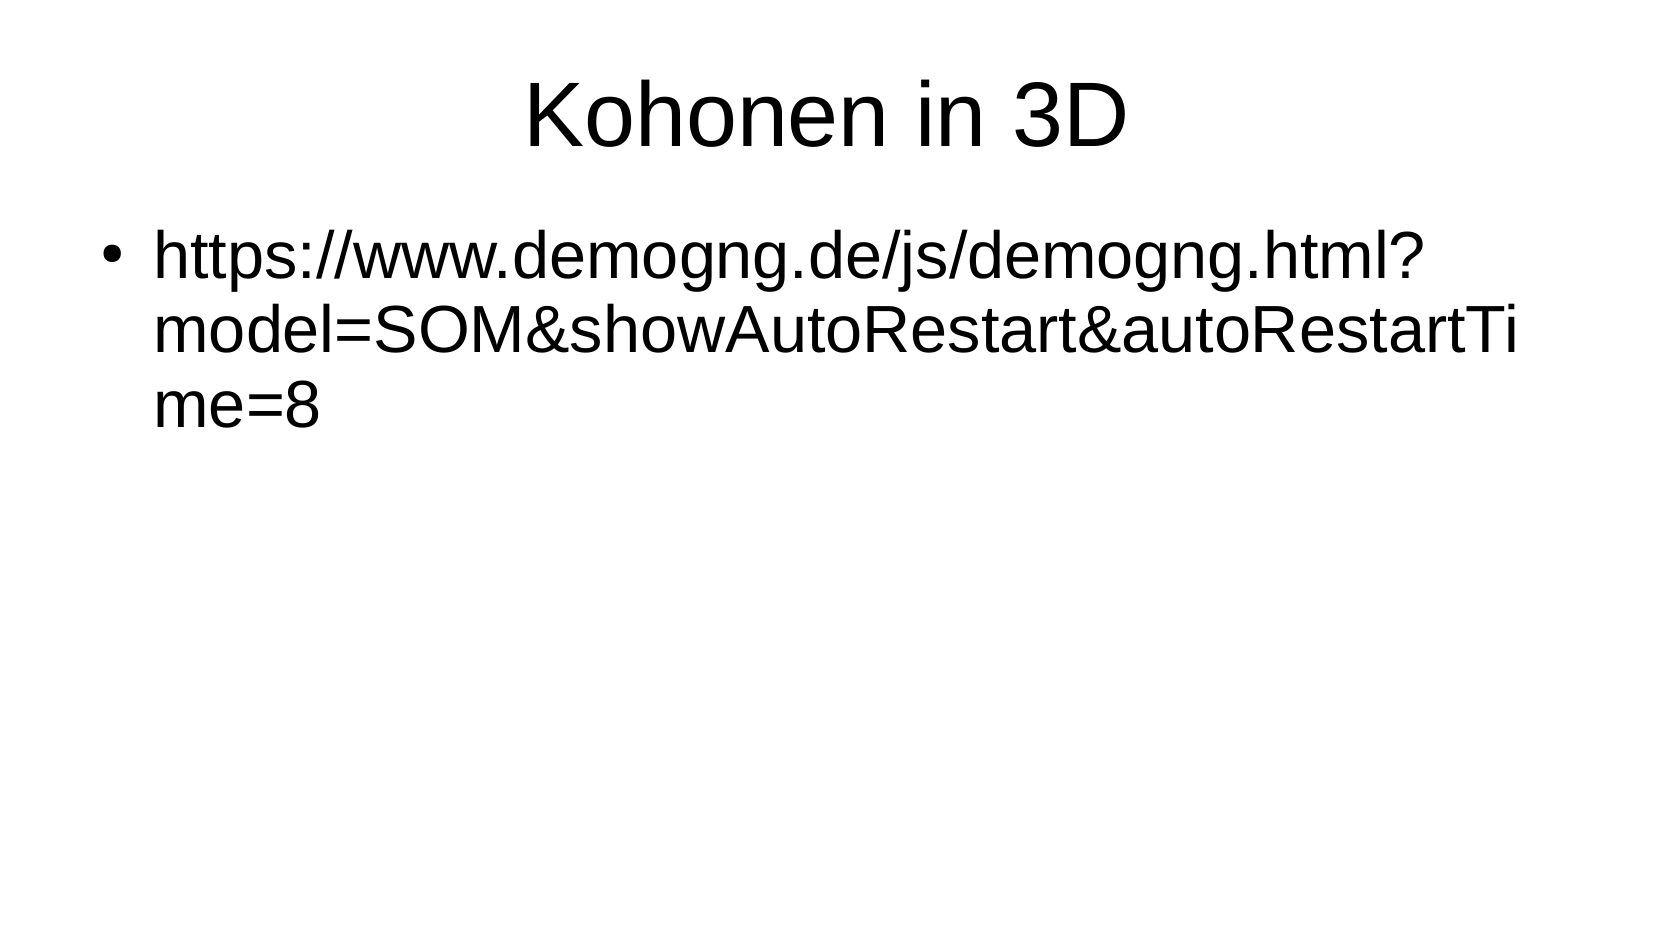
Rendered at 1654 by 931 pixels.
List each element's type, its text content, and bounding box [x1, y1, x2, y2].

list https://www.demogng.de/js/demogng.html?model=SOM&showAutoRestart&autoRestartTime=8 [82, 217, 1571, 758]
title Kohonen in 3D [82, 37, 1571, 193]
